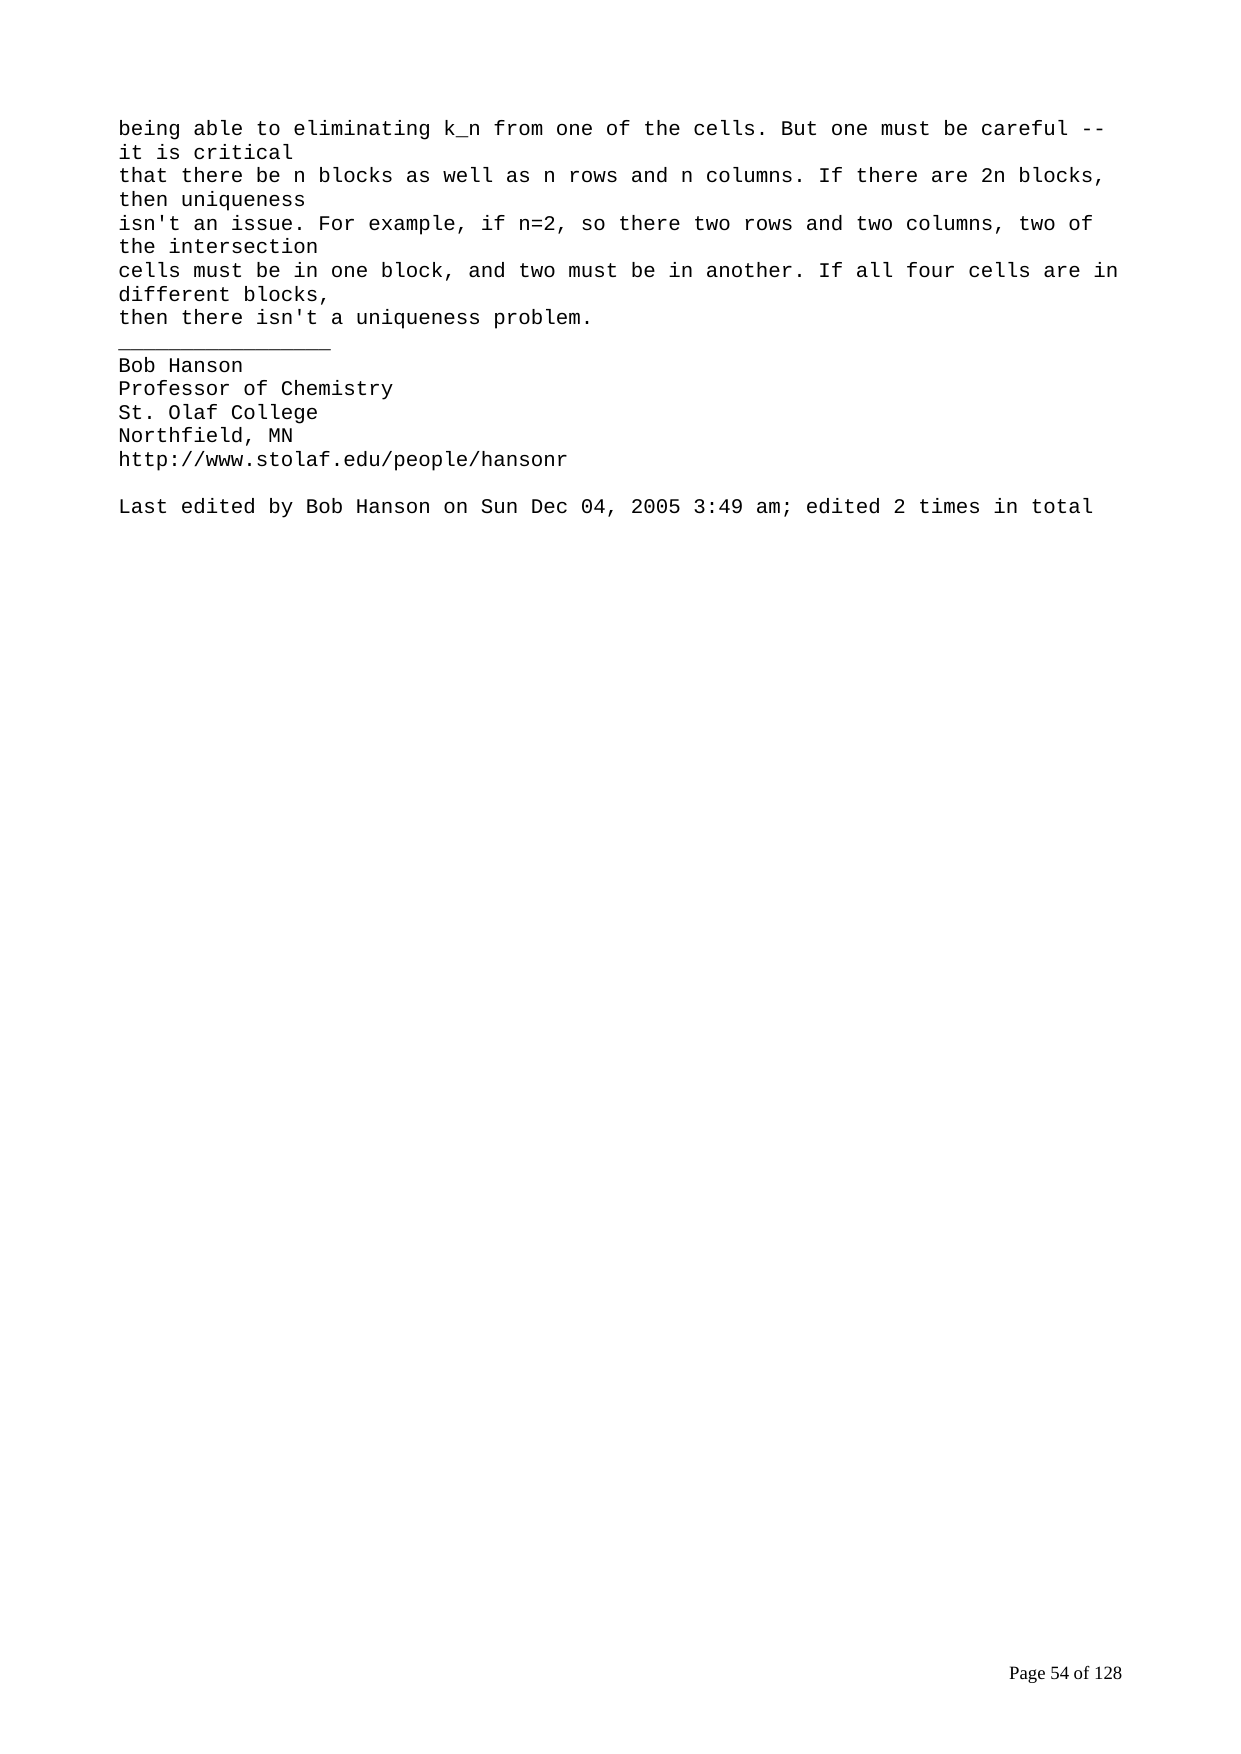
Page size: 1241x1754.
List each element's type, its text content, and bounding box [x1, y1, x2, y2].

text Last edited by Bob Hanson on Sun Dec 04, 2005 3:49 am; edited 2 times in total [118, 496, 1122, 520]
text that there be n blocks as well as n rows and n columns. If there are 2n blocks, then uniqueness [118, 165, 1122, 213]
text isn't an issue. For example, if n=2, so there two rows and two columns, two of the intersection [118, 213, 1122, 260]
text _________________ [118, 331, 1122, 354]
text Professor of Chemistry [118, 378, 1122, 402]
text Northfield, MN [118, 426, 1122, 449]
text being able to eliminating k_n from one of the cells. But one must be careful -- it is critical [118, 118, 1122, 165]
text cells must be in one block, and two must be in another. If all four cells are in different blocks, [118, 260, 1122, 307]
text St. Olaf College [118, 402, 1122, 426]
text Bob Hanson [118, 354, 1122, 378]
text http://www.stolaf.edu/people/hansonr [118, 449, 1122, 473]
text then there isn't a uniqueness problem. [118, 307, 1122, 331]
